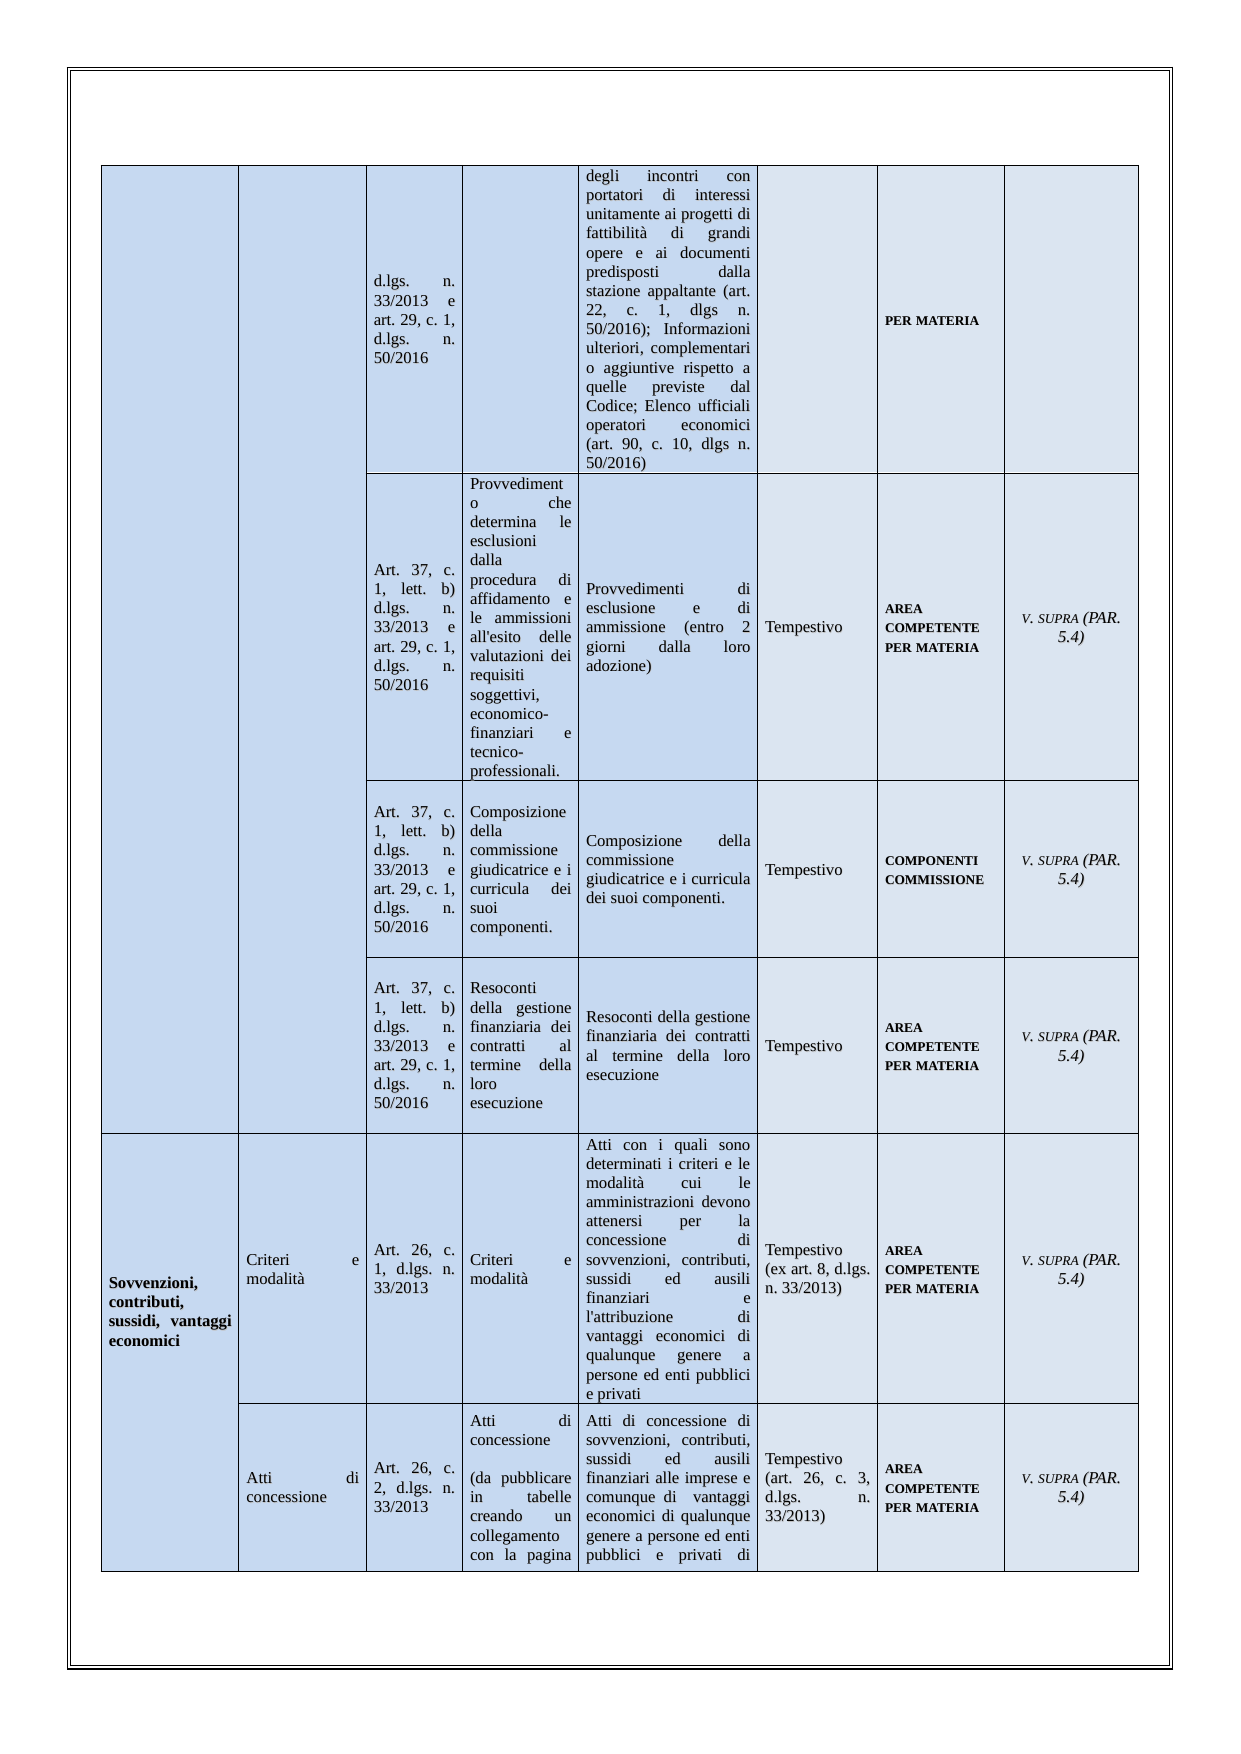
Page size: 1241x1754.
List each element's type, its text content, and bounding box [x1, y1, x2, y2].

table_cell Atti di concessione [239, 1404, 366, 1571]
table_cell Tempestivo [758, 781, 877, 957]
table_cell d.lgs. n. 33/2013 e art. 29, c. 1, d.lgs. n. 50/2016 [367, 166, 462, 472]
table_cell [463, 166, 578, 472]
table_cell Provvedimenti di esclusione e di ammissione (entro 2 giorni dalla loro adozione) [579, 474, 757, 780]
table_cell Atti di concessione di sovvenzioni, contributi, sussidi ed ausili finanziari alle imprese e comunque di vantaggi economici di qualunque genere a persone ed enti pubblici e privati di [579, 1404, 757, 1571]
table_cell area competente per materia [878, 1404, 1004, 1571]
table_cell Composizione della commissione giudicatrice e i curricula dei suoi componenti. [579, 781, 757, 957]
table_cell [102, 166, 238, 1133]
table_cell Tempestivo (art. 26, c. 3, d.lgs. n. 33/2013) [758, 1404, 877, 1571]
table_cell [758, 166, 877, 472]
table_cell per materia [878, 166, 1004, 472]
table_cell Provvedimento che determina le esclusioni dalla procedura di affidamento e le ammissioni all'esito delle valutazioni dei requisiti soggettivi, economico-finanziari e tecnico-professionali. [463, 474, 578, 780]
table_cell Art. 37, c. 1, lett. b) d.lgs. n. 33/2013 e art. 29, c. 1, d.lgs. n. 50/2016 [367, 781, 462, 957]
table_cell Art. 37, c. 1, lett. b) d.lgs. n. 33/2013 e art. 29, c. 1, d.lgs. n. 50/2016 [367, 474, 462, 780]
table_cell v. supra (PAR. 5.4) [1005, 958, 1138, 1133]
table_cell Criteri e modalità [239, 1134, 366, 1403]
table_cell Resoconti della gestione finanziaria dei contratti al termine della loro esecuzione [579, 958, 757, 1133]
table_cell v. supra (PAR. 5.4) [1005, 1134, 1138, 1403]
table_cell Criteri e modalità [463, 1134, 578, 1403]
table_cell Tempestivo (ex art. 8, d.lgs. n. 33/2013) [758, 1134, 877, 1403]
table_cell [239, 166, 366, 1133]
table_cell v. supra (PAR. 5.4) [1005, 781, 1138, 957]
table_cell degli incontri con portatori di interessi unitamente ai progetti di fattibilità di grandi opere e ai documenti predisposti dalla stazione appaltante (art. 22, c. 1, dlgs n. 50/2016); Informazioni ulteriori, complementari o aggiuntive rispetto a quelle previste dal Codice; Elenco ufficiali operatori economici (art. 90, c. 10, dlgs n. 50/2016) [579, 166, 757, 472]
table_cell Composizione della commissione giudicatrice e i curricula dei suoi componenti. [463, 781, 578, 957]
table_cell Art. 37, c. 1, lett. b) d.lgs. n. 33/2013 e art. 29, c. 1, d.lgs. n. 50/2016 [367, 958, 462, 1133]
table_cell Resoconti della gestione finanziaria dei contratti al termine della loro esecuzione [463, 958, 578, 1133]
table_cell Sovvenzioni, contributi, sussidi, vantaggi economici [102, 1134, 238, 1571]
table_cell v. supra (PAR. 5.4) [1005, 1404, 1138, 1571]
table_cell v. supra (PAR. 5.4) [1005, 474, 1138, 780]
table_cell Atti con i quali sono determinati i criteri e le modalità cui le amministrazioni devono attenersi per la concessione di sovvenzioni, contributi, sussidi ed ausili finanziari e l'attribuzione di vantaggi economici di qualunque genere a persone ed enti pubblici e privati [579, 1134, 757, 1403]
table_cell Tempestivo [758, 958, 877, 1133]
table_cell area competente per materia [878, 1134, 1004, 1403]
table_cell area competente per materia [878, 958, 1004, 1133]
table_cell componenti commissione [878, 781, 1004, 957]
table_cell Atti di concessione (da pubblicare in tabelle creando un collegamento con la pagina [463, 1404, 578, 1571]
table_cell area competente per materia [878, 474, 1004, 780]
table_cell Tempestivo [758, 474, 877, 780]
table_cell Art. 26, c. 1, d.lgs. n. 33/2013 [367, 1134, 462, 1403]
table_cell Art. 26, c. 2, d.lgs. n. 33/2013 [367, 1404, 462, 1571]
table_cell [1005, 166, 1138, 472]
